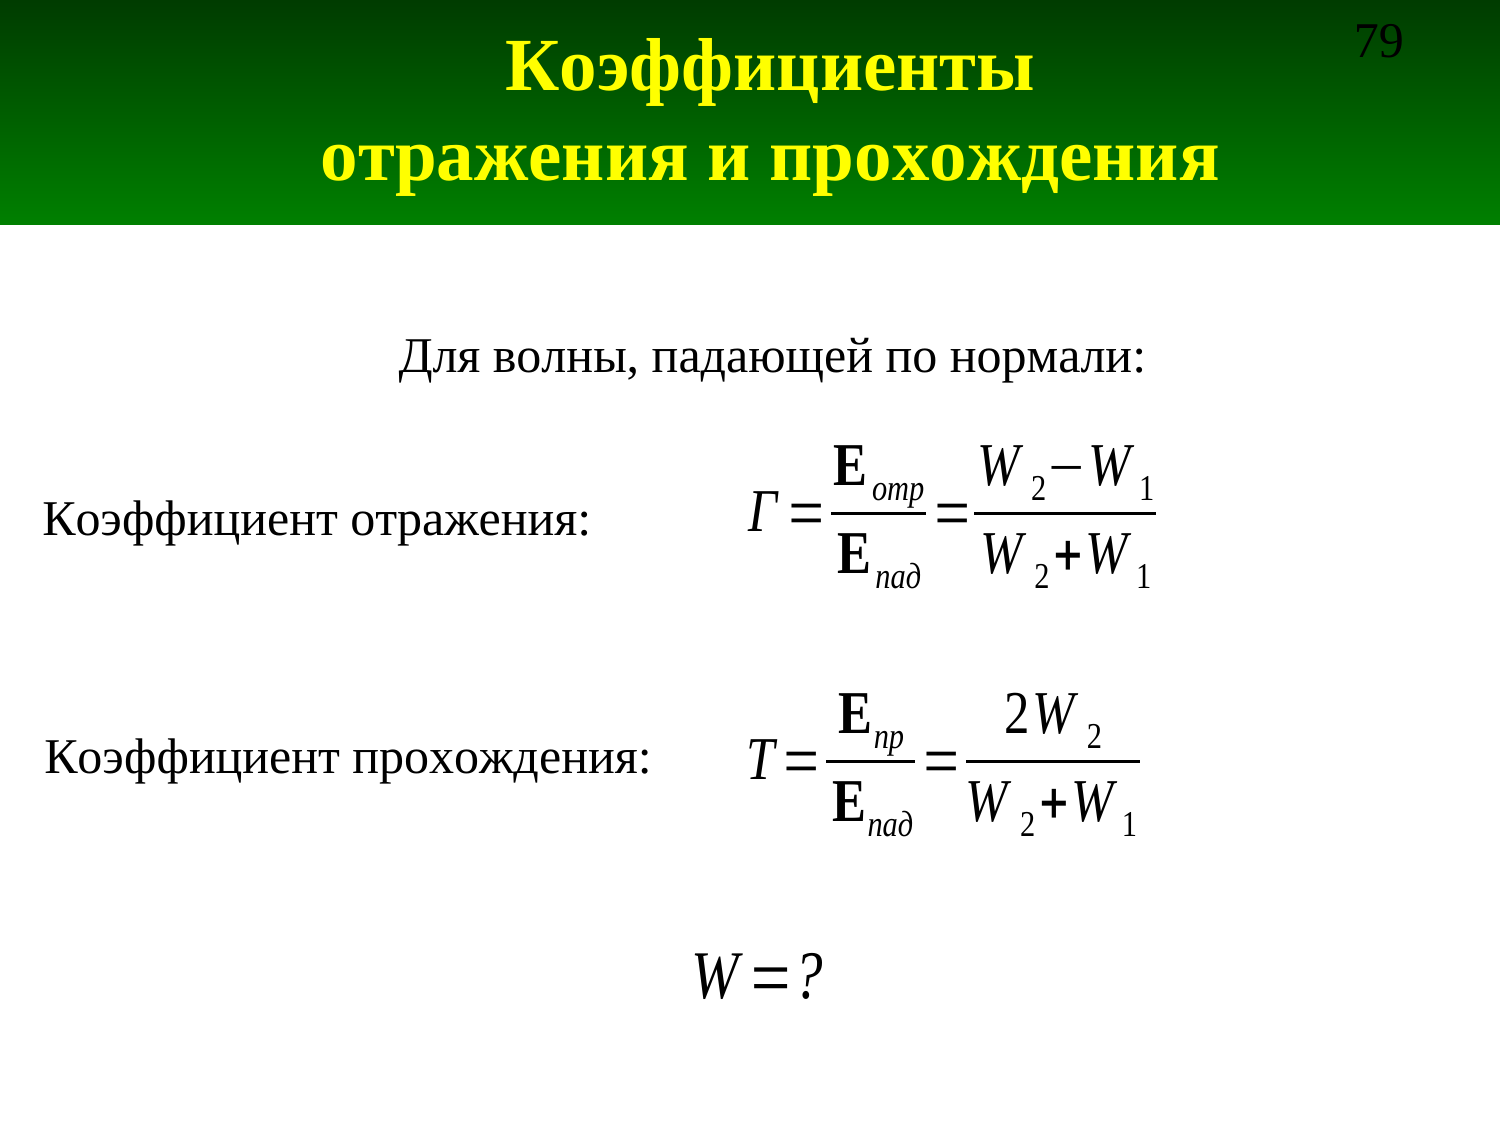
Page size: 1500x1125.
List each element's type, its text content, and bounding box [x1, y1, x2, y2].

title Коэффициенты отражения и прохождения [100, 7, 1441, 204]
text_box Для волны, падающей по нормали: [383, 314, 1160, 390]
chart [733, 680, 1154, 845]
chart [677, 939, 839, 1016]
text_box Коэффициент отражения: [27, 478, 603, 554]
chart [732, 432, 1172, 597]
text_box Коэффициент прохождения: [29, 715, 660, 791]
